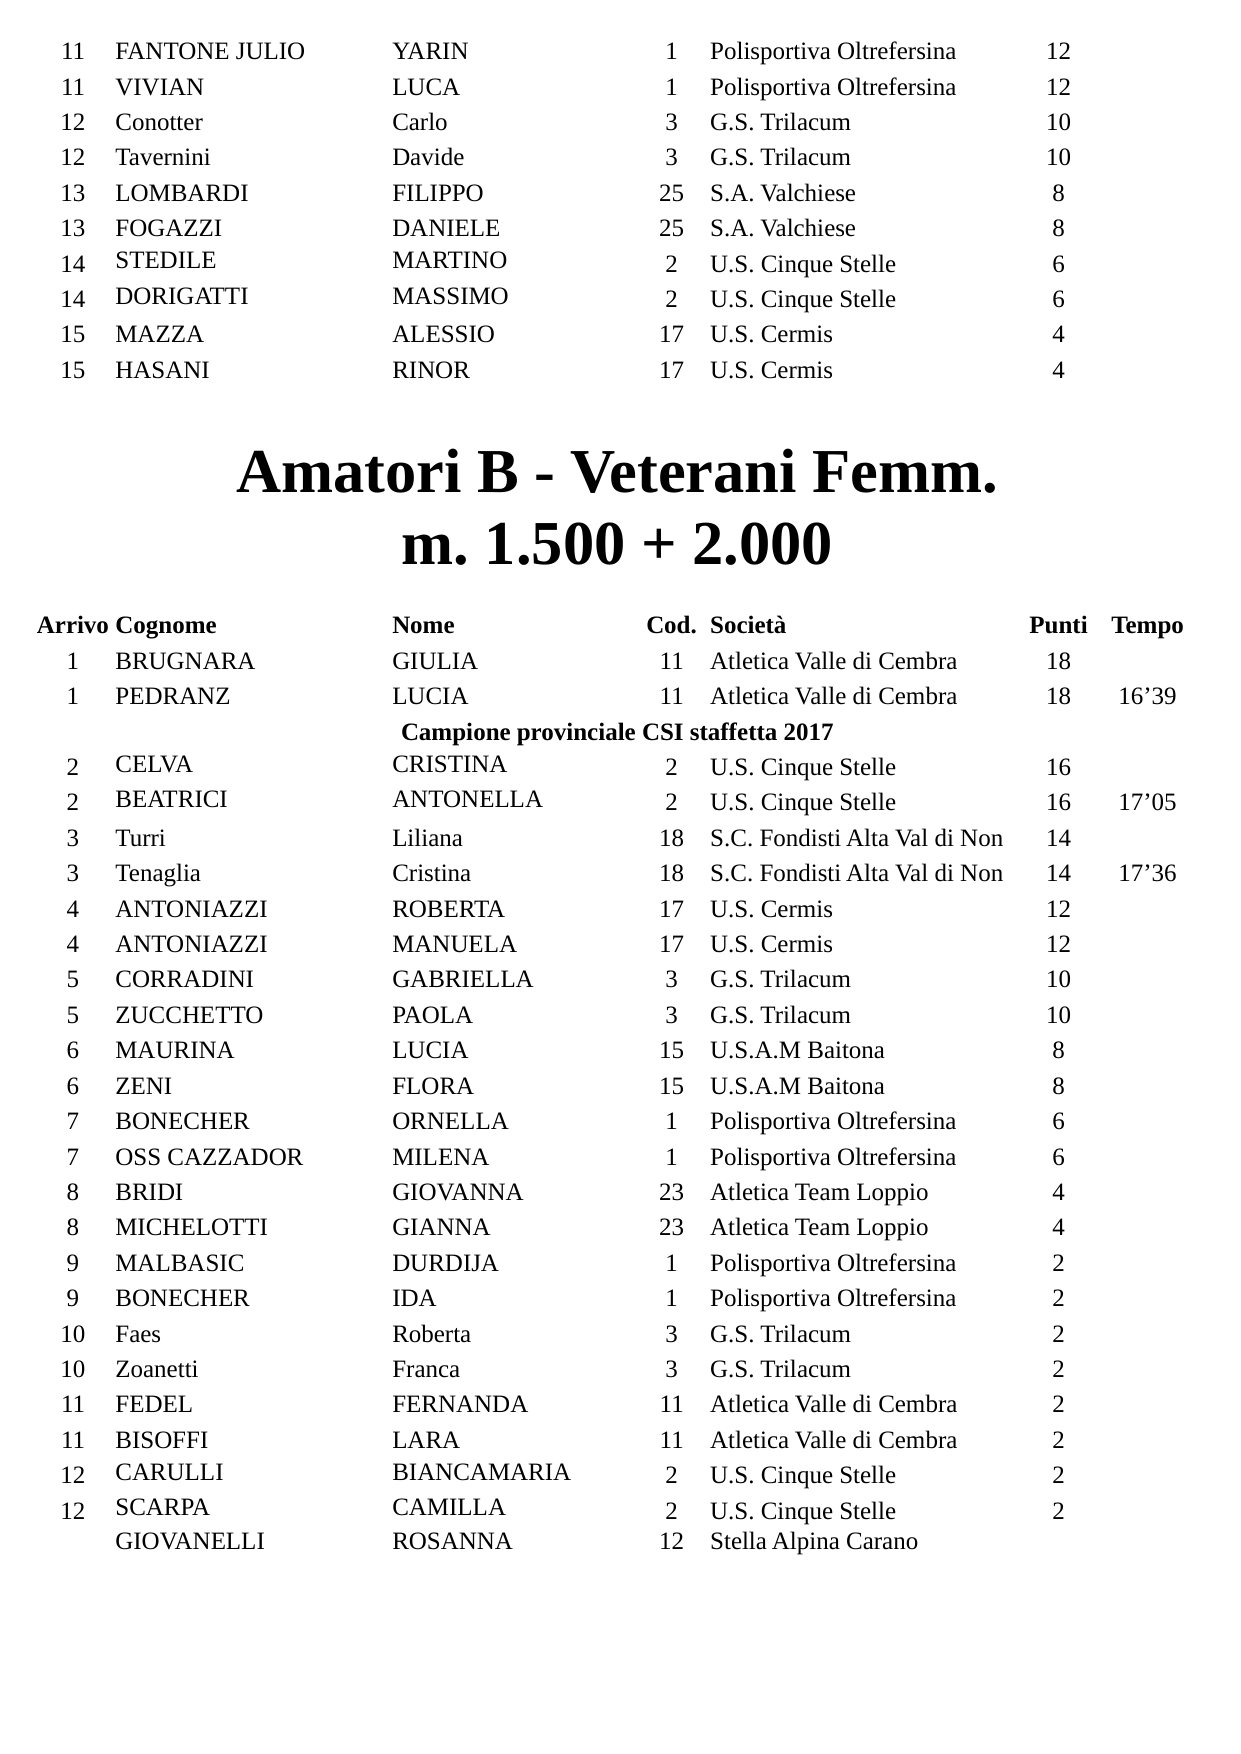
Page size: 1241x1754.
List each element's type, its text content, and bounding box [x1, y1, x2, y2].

table_cell [1094, 65, 1201, 100]
table_cell 17 [636, 923, 707, 958]
table_cell 15 [33, 313, 112, 348]
table_cell 14 [33, 242, 112, 277]
table_cell [1094, 207, 1201, 242]
table_cell [707, 384, 1023, 414]
table_cell MASSIMO [389, 278, 636, 313]
table_cell [1094, 171, 1201, 207]
table_cell [1094, 1489, 1201, 1524]
table_cell Turri [112, 816, 389, 852]
table_cell [1094, 1135, 1201, 1170]
table_cell 12 [1023, 65, 1093, 100]
table_cell 16 [1023, 745, 1093, 781]
table_cell Società [707, 609, 1023, 639]
table_cell 13 [33, 207, 112, 242]
table_cell 14 [1023, 852, 1093, 887]
table_cell [112, 384, 389, 414]
table_cell Polisportiva Oltrefersina [707, 1241, 1023, 1277]
table_cell 17’05 [1094, 781, 1201, 816]
table_cell 12 [1023, 887, 1093, 922]
table_cell 11 [33, 1418, 112, 1454]
table_cell 14 [1023, 816, 1093, 852]
table_cell MAZZA [112, 313, 389, 348]
table_cell LOMBARDI [112, 171, 389, 207]
table_cell RINOR [389, 348, 636, 384]
table_cell Zoanetti [112, 1348, 389, 1383]
table_cell 25 [636, 207, 707, 242]
table_cell [389, 1616, 636, 1647]
table_cell 3 [636, 100, 707, 136]
table_cell [636, 384, 707, 414]
table_cell 1 [636, 65, 707, 100]
table_cell [1094, 639, 1201, 674]
table_cell U.S. Cermis [707, 313, 1023, 348]
table_cell [33, 1616, 112, 1647]
table_cell 11 [636, 1418, 707, 1454]
table_cell CAMILLA [389, 1489, 636, 1524]
table_cell Atletica Valle di Cembra [707, 639, 1023, 674]
table_cell G.S. Trilacum [707, 1348, 1023, 1383]
table_cell 4 [1023, 1170, 1093, 1206]
table_cell [1094, 1348, 1201, 1383]
table_cell 10 [1023, 958, 1093, 993]
table_cell U.S. Cermis [707, 348, 1023, 384]
table_cell 8 [33, 1170, 112, 1206]
table_cell 6 [1023, 278, 1093, 313]
table_cell 18 [636, 852, 707, 887]
table_cell ANTONELLA [389, 781, 636, 816]
table_cell LUCA [389, 65, 636, 100]
table_cell 18 [1023, 639, 1093, 674]
table_cell 11 [636, 675, 707, 710]
table_cell m. 1.500 + 2.000 [33, 506, 1201, 578]
table_cell Tenaglia [112, 852, 389, 887]
table_cell GIULIA [389, 639, 636, 674]
table_cell BISOFFI [112, 1418, 389, 1454]
table_cell LARA [389, 1418, 636, 1454]
table_cell 7 [33, 1135, 112, 1170]
table_cell PEDRANZ [112, 675, 389, 710]
table_cell FANTONE JULIO [112, 30, 389, 65]
table_cell PAOLA [389, 993, 636, 1029]
table_cell Nome [389, 609, 636, 639]
table_cell 8 [33, 1206, 112, 1241]
table_cell 11 [33, 65, 112, 100]
table_cell [1094, 578, 1201, 609]
table_cell 4 [1023, 313, 1093, 348]
table_cell [1094, 1241, 1201, 1277]
table_cell DURDIJA [389, 1241, 636, 1277]
table_cell GABRIELLA [389, 958, 636, 993]
table_cell [1094, 100, 1201, 136]
table_cell BRUGNARA [112, 639, 389, 674]
table_cell 3 [636, 1348, 707, 1383]
table_cell MANUELA [389, 923, 636, 958]
table_cell 6 [1023, 1135, 1093, 1170]
table_cell [1094, 993, 1201, 1029]
table_cell Cognome [112, 609, 389, 639]
table_cell CRISTINA [389, 745, 636, 781]
table_cell 3 [33, 816, 112, 852]
table_cell [636, 578, 707, 609]
table_cell Cod. [636, 609, 707, 639]
table_cell ORNELLA [389, 1100, 636, 1135]
table_cell 13 [33, 171, 112, 207]
table_cell BRIDI [112, 1170, 389, 1206]
table_cell MAURINA [112, 1029, 389, 1064]
table_cell BEATRICI [112, 781, 389, 816]
table_cell Polisportiva Oltrefersina [707, 65, 1023, 100]
table_cell FERNANDA [389, 1383, 636, 1418]
table_cell Amatori B - Veterani Femm. [33, 414, 1201, 506]
table_cell U.S.A.M Baitona [707, 1029, 1023, 1064]
table_cell ALESSIO [389, 313, 636, 348]
table_cell 4 [33, 887, 112, 922]
table_cell 14 [33, 278, 112, 313]
table_cell [1094, 384, 1201, 414]
table_cell 2 [1023, 1241, 1093, 1277]
table_cell Atletica Valle di Cembra [707, 1383, 1023, 1418]
table_cell 8 [1023, 1064, 1093, 1099]
table_cell 1 [636, 1277, 707, 1312]
table_cell [1094, 278, 1201, 313]
table_cell 16 [1023, 781, 1093, 816]
table_cell [1094, 30, 1201, 65]
table_cell [112, 578, 389, 609]
table_cell U.S. Cinque Stelle [707, 1454, 1023, 1489]
table_cell Atletica Valle di Cembra [707, 675, 1023, 710]
table_cell 12 [33, 136, 112, 171]
table_cell U.S. Cermis [707, 887, 1023, 922]
table_cell 15 [636, 1029, 707, 1064]
table_cell Conotter [112, 100, 389, 136]
table_cell [1094, 1170, 1201, 1206]
table_cell 1 [636, 30, 707, 65]
table_cell G.S. Trilacum [707, 958, 1023, 993]
table_cell [1094, 1616, 1201, 1647]
table_cell CORRADINI [112, 958, 389, 993]
table_cell [1094, 816, 1201, 852]
table_cell U.S. Cermis [707, 923, 1023, 958]
table_cell 3 [636, 958, 707, 993]
table_cell 6 [1023, 1100, 1093, 1135]
table_cell 12 [33, 100, 112, 136]
table_cell 8 [1023, 171, 1093, 207]
table_cell ROBERTA [389, 887, 636, 922]
table_cell [1023, 1616, 1093, 1647]
table_cell [1094, 1064, 1201, 1099]
table_cell 23 [636, 1206, 707, 1241]
table_cell Atletica Team Loppio [707, 1206, 1023, 1241]
table_cell [1094, 745, 1201, 781]
table_cell 1 [636, 1241, 707, 1277]
table_cell ROSANNA [389, 1525, 636, 1555]
table_cell [1023, 1586, 1093, 1616]
table_cell [636, 1616, 707, 1647]
table_cell 15 [33, 348, 112, 384]
table_cell [33, 384, 112, 414]
table_cell [1094, 1525, 1201, 1555]
table_cell 2 [1023, 1489, 1093, 1524]
table_cell 1 [636, 1135, 707, 1170]
table_cell 11 [33, 1383, 112, 1418]
table_cell 18 [636, 816, 707, 852]
table_cell [389, 578, 636, 609]
table_cell 2 [1023, 1277, 1093, 1312]
table_cell 12 [636, 1525, 707, 1555]
table_cell 15 [636, 1064, 707, 1099]
table_cell [707, 578, 1023, 609]
table_cell Atletica Team Loppio [707, 1170, 1023, 1206]
table_cell 9 [33, 1241, 112, 1277]
table_cell 12 [1023, 30, 1093, 65]
table_cell Atletica Valle di Cembra [707, 1418, 1023, 1454]
table_cell FOGAZZI [112, 207, 389, 242]
table_cell 16’39 [1094, 675, 1201, 710]
table_cell 10 [1023, 100, 1093, 136]
table_cell 12 [1023, 923, 1093, 958]
table_cell [1094, 1383, 1201, 1418]
table_cell Franca [389, 1348, 636, 1383]
table_cell 10 [1023, 136, 1093, 171]
table_cell MICHELOTTI [112, 1206, 389, 1241]
table_cell 10 [1023, 993, 1093, 1029]
table_cell ZUCCHETTO [112, 993, 389, 1029]
table_cell [1023, 1525, 1093, 1555]
table_cell Cristina [389, 852, 636, 887]
table_cell U.S. Cinque Stelle [707, 1489, 1023, 1524]
table_cell Faes [112, 1312, 389, 1347]
table_cell LUCIA [389, 1029, 636, 1064]
table_cell 5 [33, 958, 112, 993]
table_cell ANTONIAZZI [112, 923, 389, 958]
table_cell 17’36 [1094, 852, 1201, 887]
table_cell BONECHER [112, 1277, 389, 1312]
table_cell [112, 1616, 389, 1647]
table_cell 2 [636, 242, 707, 277]
table_cell Polisportiva Oltrefersina [707, 30, 1023, 65]
table_cell [389, 384, 636, 414]
table_cell [636, 1555, 707, 1586]
table_cell GIANNA [389, 1206, 636, 1241]
table_cell 4 [1023, 348, 1093, 384]
table_cell 6 [33, 1029, 112, 1064]
table_cell [707, 1555, 1023, 1586]
table_cell 6 [33, 1064, 112, 1099]
table_cell S.A. Valchiese [707, 207, 1023, 242]
table_cell 17 [636, 348, 707, 384]
table_cell 4 [1023, 1206, 1093, 1241]
table_cell [1094, 1586, 1201, 1616]
table_cell 7 [33, 1100, 112, 1135]
table_cell FILIPPO [389, 171, 636, 207]
table_cell CELVA [112, 745, 389, 781]
table_cell IDA [389, 1277, 636, 1312]
table_cell [33, 1586, 112, 1616]
table_cell 1 [33, 675, 112, 710]
table_cell [707, 1586, 1023, 1616]
table_cell FEDEL [112, 1383, 389, 1418]
table_cell 11 [636, 639, 707, 674]
table_cell MARTINO [389, 242, 636, 277]
table_cell 11 [33, 30, 112, 65]
table_cell 1 [636, 1100, 707, 1135]
table_cell U.S. Cinque Stelle [707, 745, 1023, 781]
table_cell G.S. Trilacum [707, 100, 1023, 136]
table_cell 17 [636, 313, 707, 348]
table_cell [1094, 1418, 1201, 1454]
table_cell FLORA [389, 1064, 636, 1099]
table_cell ANTONIAZZI [112, 887, 389, 922]
table_cell 12 [33, 1489, 112, 1524]
table_cell Polisportiva Oltrefersina [707, 1100, 1023, 1135]
table_cell U.S.A.M Baitona [707, 1064, 1023, 1099]
table_cell Liliana [389, 816, 636, 852]
table_cell Polisportiva Oltrefersina [707, 1277, 1023, 1312]
table_cell 23 [636, 1170, 707, 1206]
table_cell S.C. Fondisti Alta Val di Non [707, 852, 1023, 887]
table_cell U.S. Cinque Stelle [707, 242, 1023, 277]
table_cell MILENA [389, 1135, 636, 1170]
table_cell VIVIAN [112, 65, 389, 100]
table_cell Polisportiva Oltrefersina [707, 1135, 1023, 1170]
table_cell SCARPA [112, 1489, 389, 1524]
table_cell DORIGATTI [112, 278, 389, 313]
table_cell Arrivo [33, 609, 112, 639]
table_cell 2 [1023, 1312, 1093, 1347]
table_cell 3 [636, 993, 707, 1029]
table_cell 12 [33, 1454, 112, 1489]
table_cell 17 [636, 887, 707, 922]
table_cell Campione provinciale CSI staffetta 2017 [33, 710, 1201, 745]
table_cell 2 [33, 781, 112, 816]
table_cell 3 [636, 136, 707, 171]
table_cell [1094, 1312, 1201, 1347]
table_cell [1094, 1100, 1201, 1135]
table_cell [112, 1555, 389, 1586]
table_cell [1094, 136, 1201, 171]
table_cell [1094, 1454, 1201, 1489]
table_cell [33, 578, 112, 609]
table_cell Tempo [1094, 609, 1201, 639]
table_cell [1094, 958, 1201, 993]
table_cell G.S. Trilacum [707, 1312, 1023, 1347]
table_cell Tavernini [112, 136, 389, 171]
table_cell [112, 1586, 389, 1616]
table_cell G.S. Trilacum [707, 136, 1023, 171]
table_cell BONECHER [112, 1100, 389, 1135]
table_cell ZENI [112, 1064, 389, 1099]
table_cell 2 [1023, 1454, 1093, 1489]
table_cell 4 [33, 923, 112, 958]
table_cell [636, 1586, 707, 1616]
table_cell Davide [389, 136, 636, 171]
table_cell [1094, 348, 1201, 384]
table_cell [1094, 1555, 1201, 1586]
table_cell 8 [1023, 1029, 1093, 1064]
table_cell 8 [1023, 207, 1093, 242]
table_cell GIOVANNA [389, 1170, 636, 1206]
table_cell S.C. Fondisti Alta Val di Non [707, 816, 1023, 852]
table_cell 2 [636, 781, 707, 816]
table_cell [1094, 242, 1201, 277]
table_cell 25 [636, 171, 707, 207]
table_cell G.S. Trilacum [707, 993, 1023, 1029]
table_cell [1094, 1206, 1201, 1241]
table_cell [1023, 578, 1093, 609]
table_cell 1 [33, 639, 112, 674]
table_cell [33, 1525, 112, 1555]
table_cell Carlo [389, 100, 636, 136]
table_cell [1094, 1029, 1201, 1064]
table_cell [33, 1555, 112, 1586]
table_cell 2 [636, 745, 707, 781]
table_cell 2 [636, 278, 707, 313]
table_cell Stella Alpina Carano [707, 1525, 1023, 1555]
table_cell [1094, 887, 1201, 922]
table_cell U.S. Cinque Stelle [707, 781, 1023, 816]
table_cell BIANCAMARIA [389, 1454, 636, 1489]
table_cell U.S. Cinque Stelle [707, 278, 1023, 313]
table_cell LUCIA [389, 675, 636, 710]
table_cell STEDILE [112, 242, 389, 277]
table_cell 10 [33, 1348, 112, 1383]
table_cell 2 [1023, 1418, 1093, 1454]
table_cell 6 [1023, 242, 1093, 277]
table_cell MALBASIC [112, 1241, 389, 1277]
table_cell Roberta [389, 1312, 636, 1347]
table_cell [707, 1616, 1023, 1647]
table_cell [389, 1555, 636, 1586]
table_cell [389, 1586, 636, 1616]
table_cell 10 [33, 1312, 112, 1347]
table_cell [1094, 1277, 1201, 1312]
table_cell OSS CAZZADOR [112, 1135, 389, 1170]
table_cell 3 [33, 852, 112, 887]
table_cell 2 [1023, 1383, 1093, 1418]
table_cell 5 [33, 993, 112, 1029]
table_cell 2 [1023, 1348, 1093, 1383]
table_cell [1023, 1555, 1093, 1586]
table_cell [1094, 923, 1201, 958]
table_cell Punti [1023, 609, 1093, 639]
table_cell 2 [33, 745, 112, 781]
table_cell YARIN [389, 30, 636, 65]
table_cell HASANI [112, 348, 389, 384]
table_cell 2 [636, 1489, 707, 1524]
table_cell 9 [33, 1277, 112, 1312]
table_cell 18 [1023, 675, 1093, 710]
table_cell 3 [636, 1312, 707, 1347]
table_cell DANIELE [389, 207, 636, 242]
table_cell GIOVANELLI [112, 1525, 389, 1555]
table_cell CARULLI [112, 1454, 389, 1489]
table_cell S.A. Valchiese [707, 171, 1023, 207]
table_cell [1094, 313, 1201, 348]
table_cell [1023, 384, 1093, 414]
table_cell 2 [636, 1454, 707, 1489]
table_cell 11 [636, 1383, 707, 1418]
